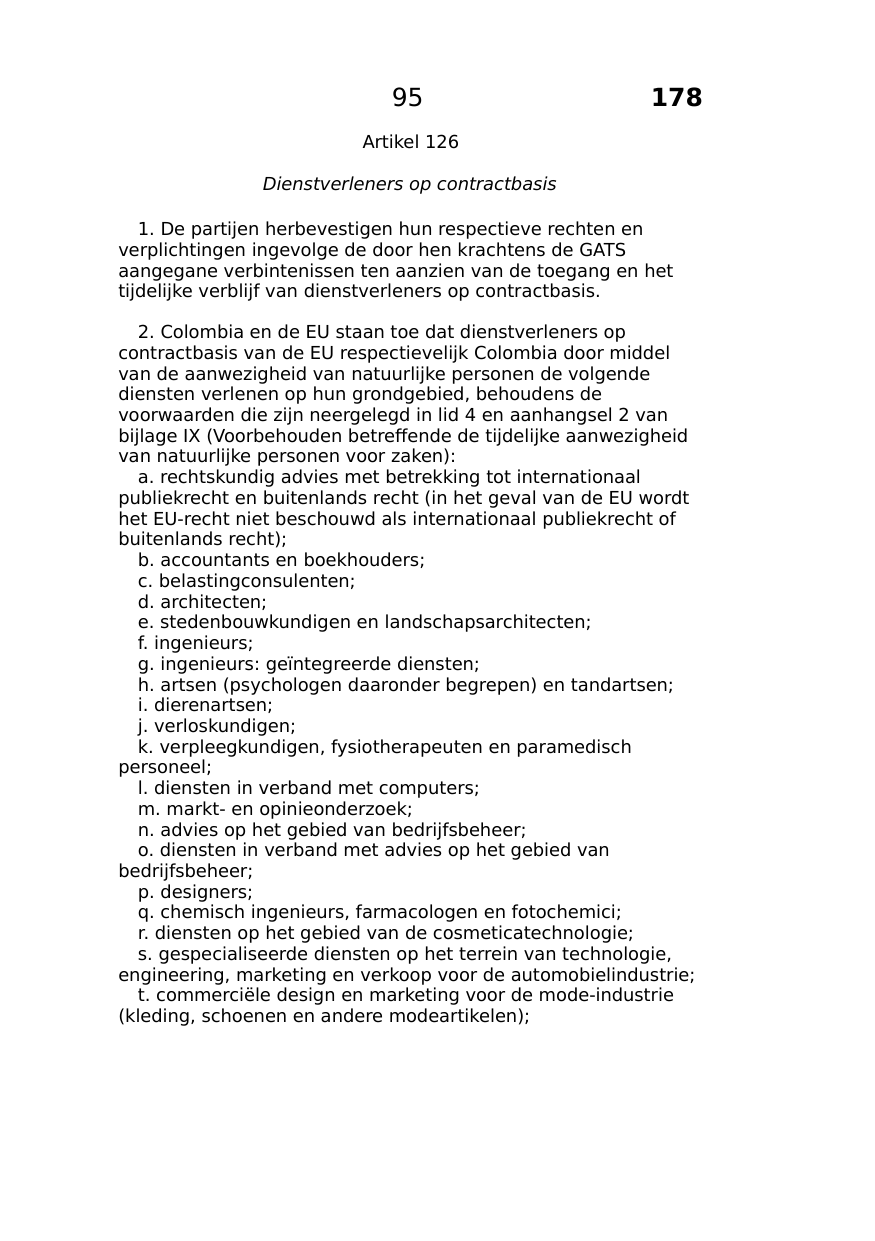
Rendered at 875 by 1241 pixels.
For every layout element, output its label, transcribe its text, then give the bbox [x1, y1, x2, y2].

text f. ingenieurs; [118, 633, 703, 654]
text c. belastingconsulenten; [118, 571, 703, 591]
text d. architecten; [118, 591, 703, 612]
text l. diensten in verband met computers; [118, 778, 703, 799]
text 2. Colombia en de EU staan toe dat dienstverleners op contractbasis van de EU respectievelijk Colombia door middel van de aanwezigheid van natuurlijke personen de volgende diensten verlenen op hun grondgebied, behoudens de voorwaarden die zijn neergelegd in lid 4 en aanhangsel 2 van bijlage IX (Voorbehouden betreffende de tijdelijke aanwezigheid van natuurlijke personen voor zaken): [118, 322, 703, 467]
text k. verpleegkundigen, fysiotherapeuten en paramedisch personeel; [118, 737, 703, 778]
text t. commerciële design en marketing voor de mode-industrie (kleding, schoenen en andere modeartikelen); [118, 985, 703, 1027]
text e. stedenbouwkundigen en landschapsarchitecten; [118, 612, 703, 633]
text b. accountants en boekhouders; [118, 550, 703, 571]
text p. designers; [118, 882, 703, 902]
text m. markt- en opinieonderzoek; [118, 799, 703, 819]
text j. verloskundigen; [118, 716, 703, 737]
subtitle Artikel 126 Dienstverleners op contractbasis [118, 132, 703, 194]
text n. advies op het gebied van bedrijfsbeheer; [118, 819, 703, 840]
text a. rechtskundig advies met betrekking tot internationaal publiekrecht en buitenlands recht (in het geval van de EU wordt het EU-recht niet beschouwd als internationaal publiekrecht of buitenlands recht); [118, 467, 703, 550]
text o. diensten in verband met advies op het gebied van bedrijfsbeheer; [118, 840, 703, 882]
text g. ingenieurs: geïntegreerde diensten; [118, 654, 703, 674]
text q. chemisch ingenieurs, farmacologen en fotochemici; [118, 902, 703, 923]
text r. diensten op het gebied van de cosmeticatechnologie; [118, 923, 703, 944]
text s. gespecialiseerde diensten op het terrein van technologie, engineering, marketing en verkoop voor de automobielindustrie; [118, 944, 703, 985]
text i. dierenartsen; [118, 695, 703, 716]
text 1. De partijen herbevestigen hun respectieve rechten en verplichtingen ingevolge de door hen krachtens de GATS aangegane verbintenissen ten aanzien van de toegang en het tijdelijke verblijf van dienstverleners op contractbasis. [118, 219, 703, 302]
text h. artsen (psychologen daaronder begrepen) en tandartsen; [118, 674, 703, 695]
